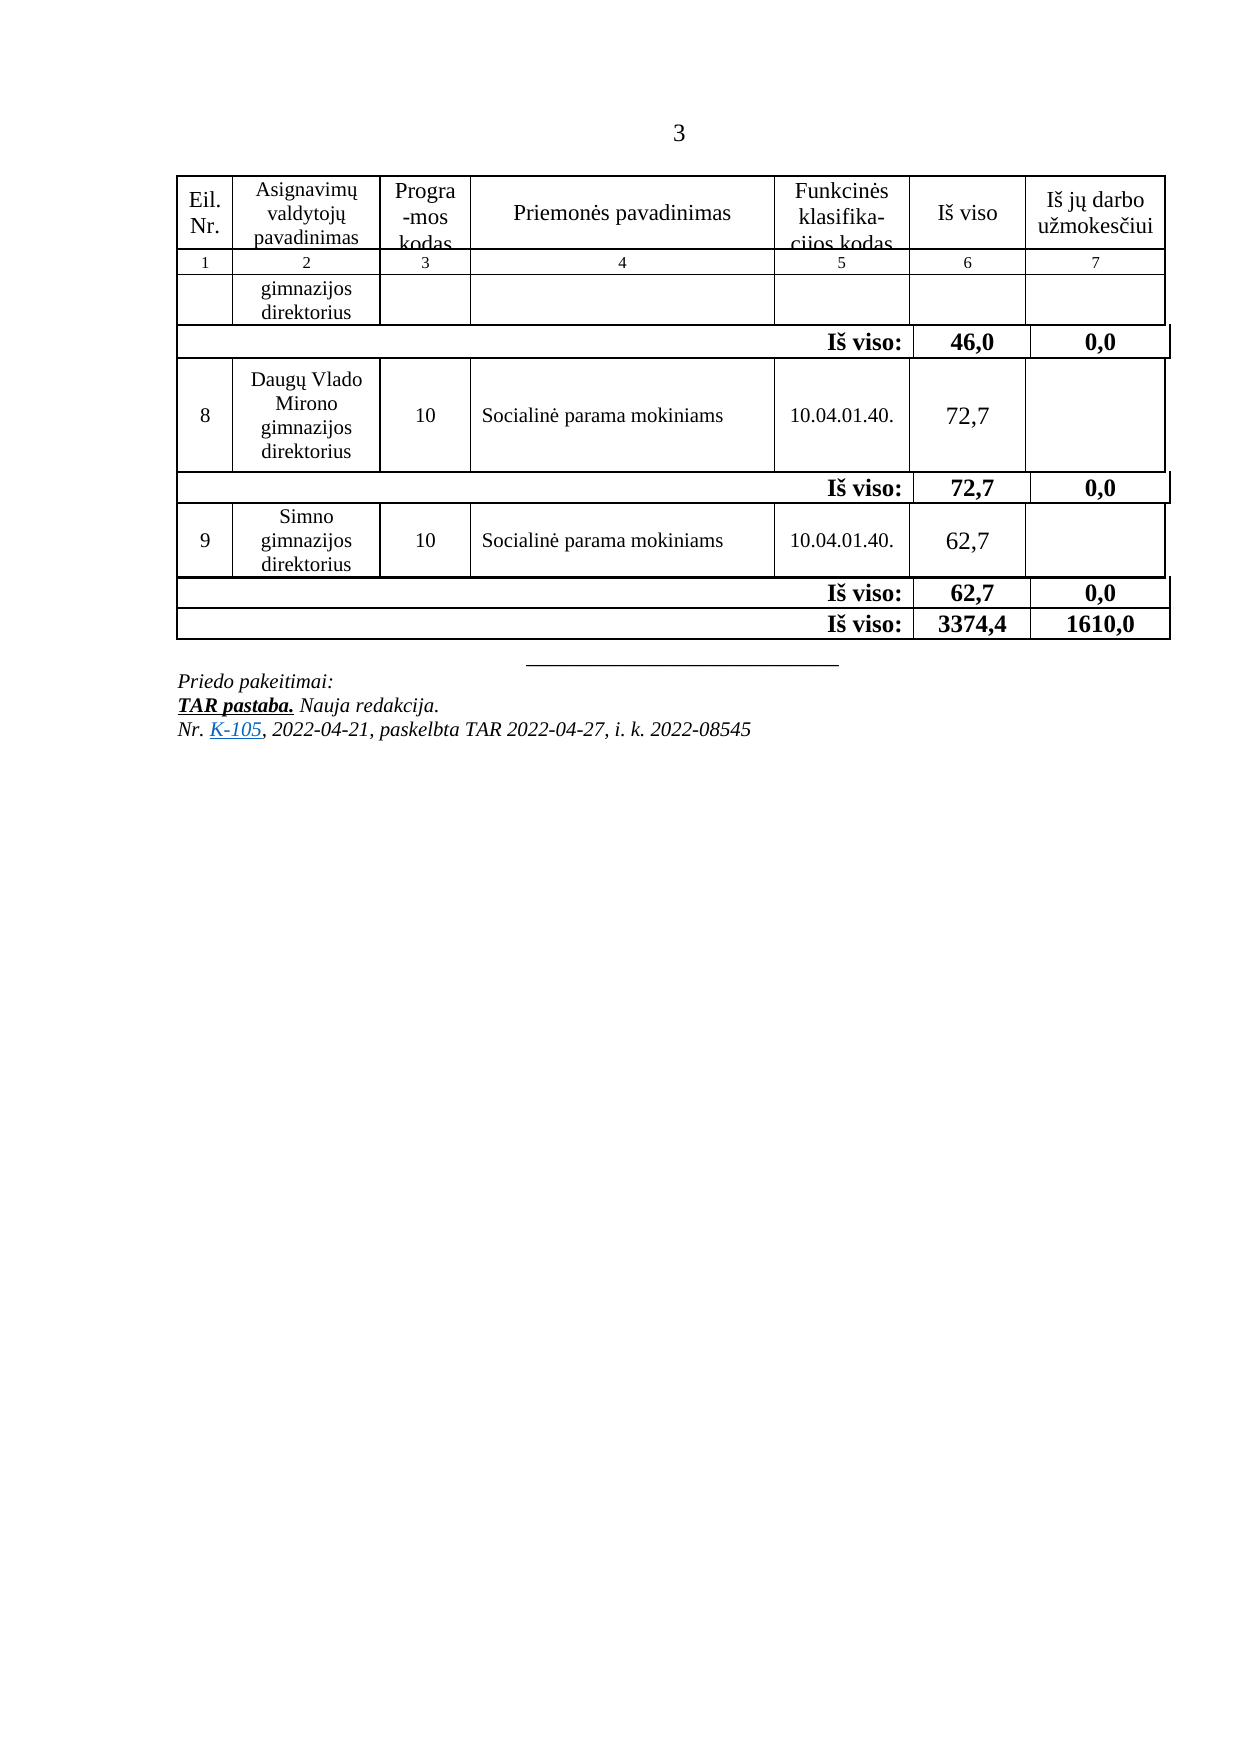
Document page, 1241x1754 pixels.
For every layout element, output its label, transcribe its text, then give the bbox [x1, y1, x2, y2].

table_cell [1194, 248, 1199, 274]
table_cell [1171, 324, 1199, 357]
table_cell [1166, 357, 1194, 471]
table_cell [1166, 220, 1194, 248]
table_cell Socialinė parama mokiniams [471, 359, 774, 471]
table_cell 9 [178, 504, 232, 576]
table_cell [1171, 607, 1199, 638]
table_cell 10.04.01.40. [775, 359, 909, 471]
table_cell 72,7 [914, 473, 1030, 502]
table_cell [1166, 274, 1194, 324]
table_header [1170, 175, 1194, 219]
table_cell [381, 275, 470, 324]
table_cell [1171, 576, 1199, 607]
table_cell 0,0 [1031, 576, 1169, 607]
table_cell Daugų Vlado Mirono gimnazijos direktorius [233, 359, 379, 471]
table_cell Socialinė parama mokiniams [471, 504, 774, 576]
text TAR pastaba. Nauja redakcija. [177, 693, 1181, 717]
table_cell 46,0 [914, 326, 1030, 357]
table_cell 8 [178, 359, 232, 471]
table_cell 10 [381, 504, 470, 576]
table_cell 0,0 [1031, 471, 1169, 502]
table_cell 10.04.01.40. [775, 504, 909, 576]
table_cell [1194, 502, 1199, 576]
table_cell 1 [178, 250, 232, 274]
table_header Priemonės pavadinimas [471, 177, 774, 248]
table_cell [1194, 357, 1199, 471]
text _________________________ [177, 640, 1181, 669]
table_header Asignavimų valdytojų pavadinimas [233, 177, 379, 248]
table_cell 3374,4 [914, 609, 1030, 638]
table_header Iš jų darbo užmokesčiui [1026, 177, 1164, 248]
table_header Funkcinės klasifika-cijos kodas [775, 177, 909, 248]
table_cell Simno gimnazijos direktorius [233, 504, 379, 576]
table_cell [1166, 248, 1194, 274]
table_cell 6 [910, 250, 1025, 274]
table_cell [1026, 275, 1164, 324]
table_header [1166, 175, 1170, 219]
table_cell 5 [775, 250, 909, 274]
table_header Eil. Nr. [178, 177, 232, 248]
table_cell 62,7 [914, 579, 1030, 607]
table_header Progra-mos kodas [381, 177, 470, 248]
table_cell 1610,0 [1031, 609, 1169, 638]
table_cell [1026, 359, 1164, 471]
table_cell Iš viso: [178, 579, 913, 607]
table_cell [1166, 502, 1194, 576]
text Nr. K-105, 2022-04-21, paskelbta TAR 2022-04-27, i. k. 2022-08545 [177, 717, 1181, 741]
table_cell [1026, 504, 1164, 576]
table_cell [775, 275, 909, 324]
table_cell 10 [381, 359, 470, 471]
table_cell [910, 275, 1025, 324]
table_header Iš viso [910, 177, 1025, 248]
table_cell Iš viso: [178, 473, 913, 502]
table_cell 72,7 [910, 359, 1025, 471]
table_cell [1194, 220, 1199, 248]
table_cell 7 [1026, 250, 1164, 274]
table_cell [178, 275, 232, 324]
table_cell [471, 275, 774, 324]
table_cell [1171, 471, 1199, 502]
table_cell 62,7 [910, 504, 1025, 576]
table_cell 2 [233, 250, 379, 274]
table_cell gimnazijos direktorius [233, 275, 379, 324]
table_header [1194, 175, 1199, 219]
table_cell 3 [381, 250, 470, 274]
table_cell Iš viso: [178, 609, 913, 638]
table_cell Iš viso: [178, 326, 913, 357]
table_cell 0,0 [1031, 324, 1169, 357]
table_cell 4 [471, 250, 774, 274]
table_cell [1194, 274, 1199, 324]
text Priedo pakeitimai: [177, 669, 1181, 693]
